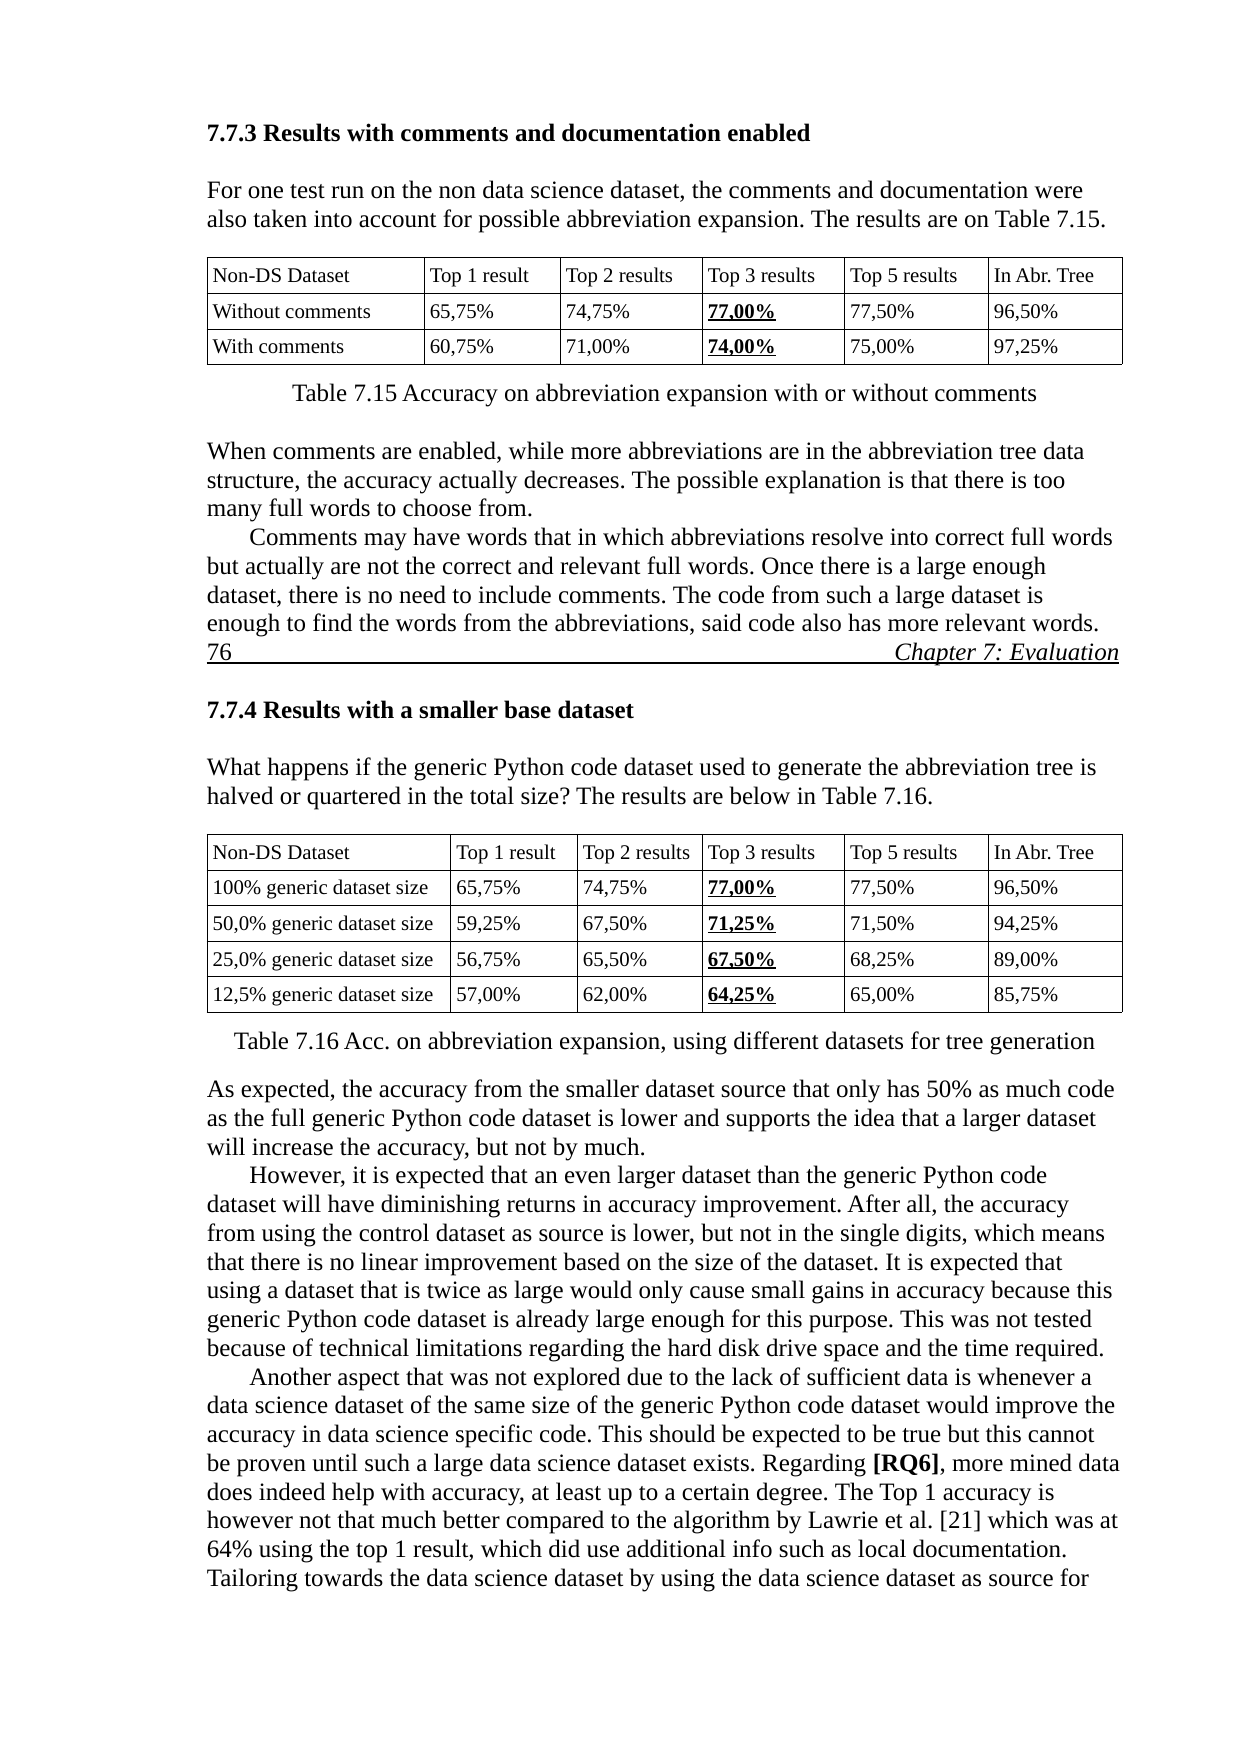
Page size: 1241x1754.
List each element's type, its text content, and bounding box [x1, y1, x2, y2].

table_cell 65,75% [425, 294, 560, 328]
table_cell 50,0% generic dataset size [208, 906, 450, 941]
table_cell 67,50% [703, 942, 844, 976]
table_header Top 1 result [451, 835, 577, 869]
table_header Top 3 results [703, 835, 844, 869]
table_cell 97,25% [989, 330, 1122, 364]
table_cell 96,50% [989, 871, 1122, 905]
table_cell 77,00% [703, 871, 844, 905]
table_cell 64,25% [703, 977, 844, 1012]
text However, it is expected that an even larger dataset than the generic Python code dataset will have diminishing returns in accuracy improvement. After all, the accuracy from using the control dataset as source is lower, but not in the single digits, which means that there is no linear improvement based on the size of the dataset. It is expected that using a dataset that is twice as large would only cause small gains in accuracy because this generic Python code dataset is already large enough for this purpose. This was not tested because of technical limitations regarding the hard disk drive space and the time required. [207, 1161, 1122, 1362]
table_cell 94,25% [989, 906, 1122, 941]
text Another aspect that was not explored due to the lack of sufficient data is whenever a data science dataset of the same size of the generic Python code dataset would improve the accuracy in data science specific code. This should be expected to be true but this cannot be proven until such a large data science dataset exists. Regarding [RQ6], more mined data does indeed help with accuracy, at least up to a certain degree. The Top 1 accuracy is however not that much better compared to the algorithm by Lawrie et al. [21] which was at 64% using the top 1 result, which did use additional info such as local documentation. Tailoring towards the data science dataset by using the data science dataset as source for [207, 1362, 1122, 1592]
table_header In Abr. Tree [989, 835, 1122, 869]
table_header Top 1 result [425, 258, 560, 293]
text 7.7.3 Results with comments and documentation enabled [207, 118, 1122, 147]
table_cell 59,25% [451, 906, 577, 941]
table_cell 74,75% [578, 871, 702, 905]
text 7.7.4 Results with a smaller base dataset [207, 695, 1122, 723]
table_cell 71,00% [561, 330, 702, 364]
table_header In Abr. Tree [989, 258, 1122, 293]
table_cell 65,00% [845, 977, 988, 1012]
table_header Non-DS Dataset [208, 835, 450, 869]
text 76 Chapter 7: Evaluation [207, 637, 1122, 666]
table_header Top 5 results [845, 835, 988, 869]
table_cell 74,75% [561, 294, 702, 328]
table_cell 62,00% [578, 977, 702, 1012]
table_cell 68,25% [845, 942, 988, 976]
table_cell Without comments [208, 294, 424, 328]
text Table 7.15 Accuracy on abbreviation expansion with or without comments [207, 378, 1122, 407]
text When comments are enabled, while more abbreviations are in the abbreviation tree data structure, the accuracy actually decreases. The possible explanation is that there is too many full words to choose from. [207, 436, 1122, 522]
table_cell 12,5% generic dataset size [208, 977, 450, 1012]
table_cell 74,00% [703, 330, 844, 364]
table_cell 89,00% [989, 942, 1122, 976]
table_header Non-DS Dataset [208, 258, 424, 293]
table_cell 57,00% [451, 977, 577, 1012]
table_cell 75,00% [845, 330, 988, 364]
table_cell 71,25% [703, 906, 844, 941]
text For one test run on the non data science dataset, the comments and documentation were also taken into account for possible abbreviation expansion. The results are on Table 7.15. [207, 176, 1122, 233]
table_cell 65,50% [578, 942, 702, 976]
table_cell 100% generic dataset size [208, 871, 450, 905]
text Comments may have words that in which abbreviations resolve into correct full words but actually are not the correct and relevant full words. Once there is a large enough dataset, there is no need to include comments. The code from such a large dataset is enough to find the words from the abbreviations, said code also has more relevant words. [207, 522, 1122, 637]
table_cell 77,00% [703, 294, 844, 328]
table_cell 77,50% [845, 871, 988, 905]
text As expected, the accuracy from the smaller dataset source that only has 50% as much code as the full generic Python code dataset is lower and supports the idea that a larger dataset will increase the accuracy, but not by much. [207, 1074, 1122, 1161]
table_cell With comments [208, 330, 424, 364]
table_header Top 2 results [561, 258, 702, 293]
table_cell 65,75% [451, 871, 577, 905]
table_header Top 2 results [578, 835, 702, 869]
table_cell 96,50% [989, 294, 1122, 328]
table_cell 67,50% [578, 906, 702, 941]
table_cell 71,50% [845, 906, 988, 941]
table_cell 85,75% [989, 977, 1122, 1012]
table_cell 77,50% [845, 294, 988, 328]
text Table 7.16 Acc. on abbreviation expansion, using different datasets for tree generation [207, 1026, 1122, 1055]
text What happens if the generic Python code dataset used to generate the abbreviation tree is halved or quartered in the total size? The results are below in Table 7.16. [207, 752, 1122, 810]
table_cell 25,0% generic dataset size [208, 942, 450, 976]
table_cell 56,75% [451, 942, 577, 976]
table_cell 60,75% [425, 330, 560, 364]
table_header Top 3 results [703, 258, 844, 293]
table_header Top 5 results [845, 258, 988, 293]
